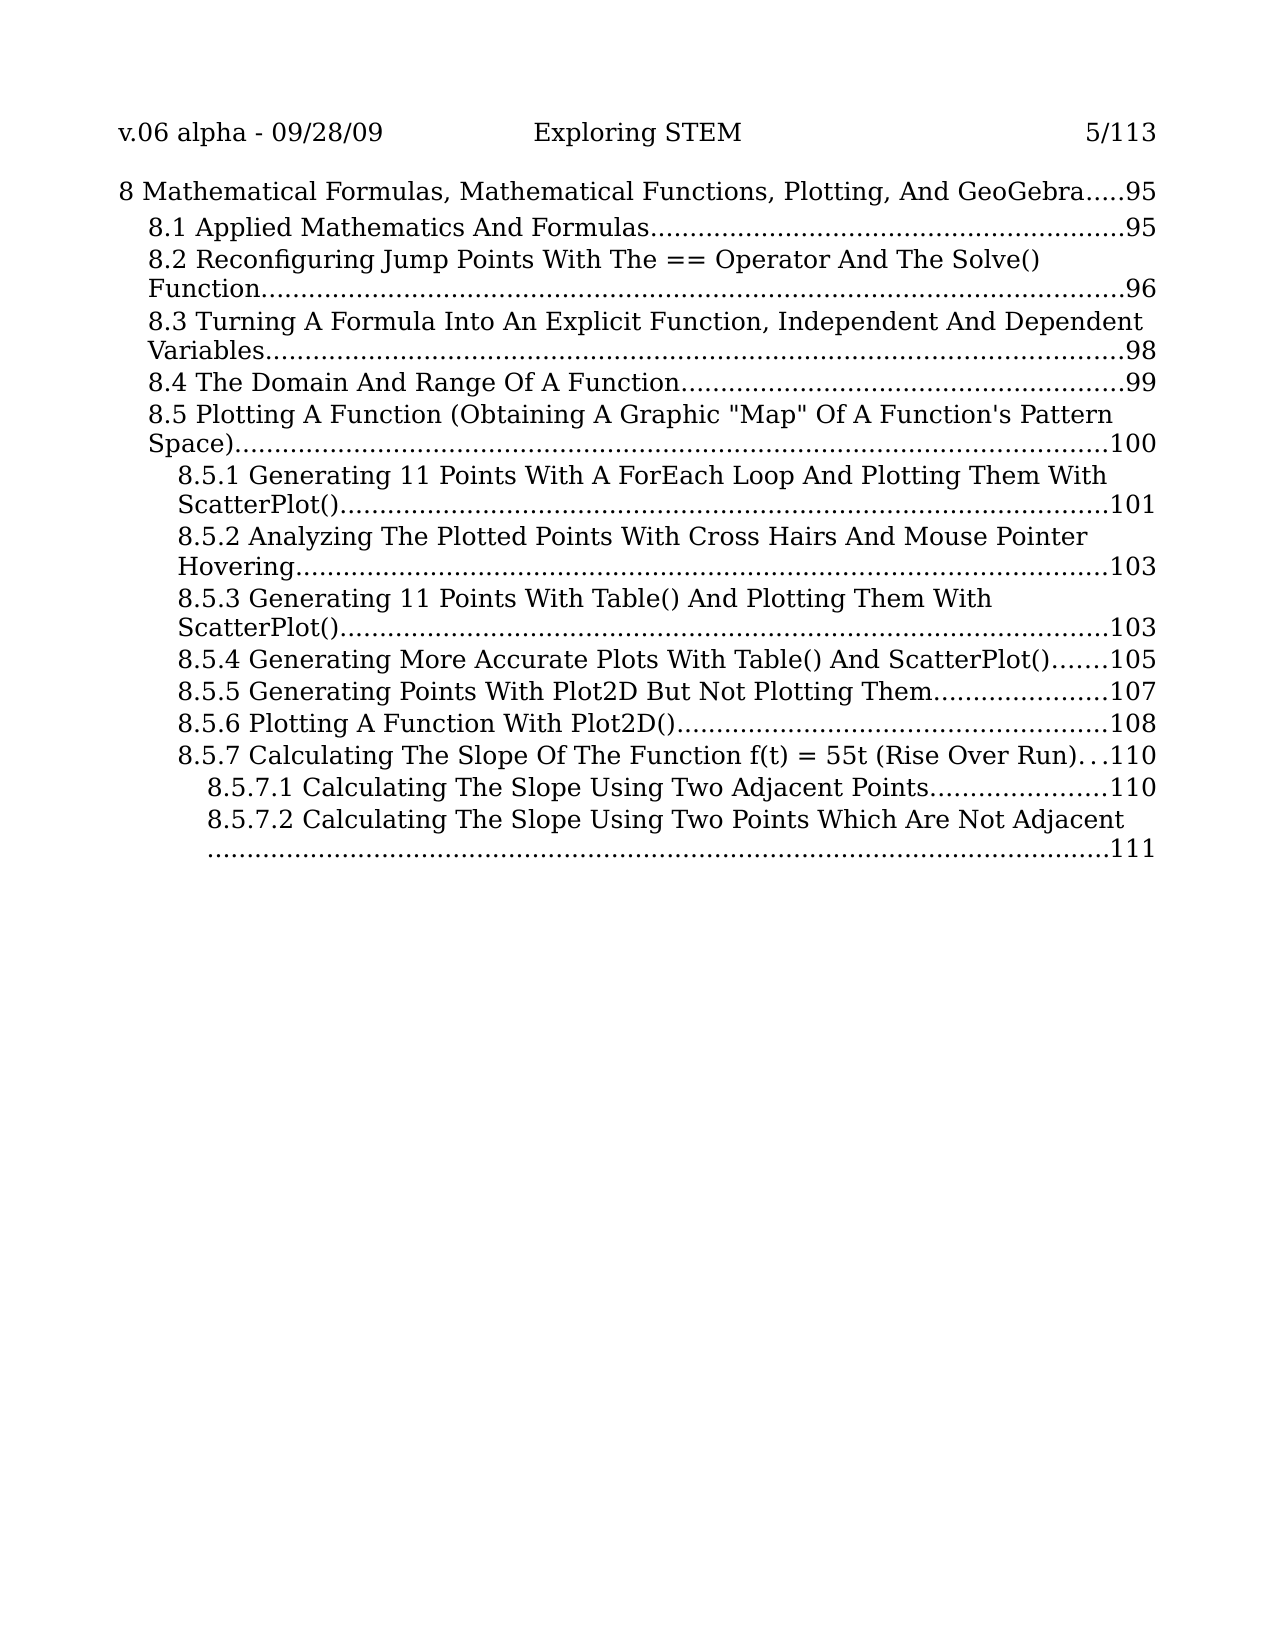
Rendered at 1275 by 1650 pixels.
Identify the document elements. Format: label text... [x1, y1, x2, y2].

text 8 Mathematical Formulas, Mathematical Functions, Plotting, And GeoGebra 95 [118, 177, 1157, 206]
text 8.5.7 Calculating The Slope Of The Function f(t) = 55t (Rise Over Run) 110 [177, 741, 1157, 771]
text 8.3 Turning A Formula Into An Explicit Function, Independent And Dependent Variables 98 [148, 307, 1157, 365]
text 8.5.1 Generating 11 Points With A ForEach Loop And Plotting Them With ScatterPlot() 101 [177, 461, 1157, 520]
text 8.5.3 Generating 11 Points With Table() And Plotting Them With ScatterPlot() 103 [177, 584, 1157, 642]
text 8.4 The Domain And Range Of A Function 99 [148, 368, 1157, 397]
text 8.5 Plotting A Function (Obtaining A Graphic "Map" Of A Function's Pattern Space) 100 [148, 400, 1157, 458]
text 8.1 Applied Mathematics And Formulas 95 [148, 213, 1157, 243]
text 8.5.2 Analyzing The Plotted Points With Cross Hairs And Mouse Pointer Hovering 103 [177, 523, 1157, 581]
text 8.5.6 Plotting A Function With Plot2D() 108 [177, 709, 1157, 738]
text 8.5.4 Generating More Accurate Plots With Table() And ScatterPlot() 105 [177, 645, 1157, 674]
text 8.2 Reconfiguring Jump Points With The == Operator And The Solve() Function 96 [148, 246, 1157, 304]
text 8.5.5 Generating Points With Plot2D But Not Plotting Them 107 [177, 677, 1157, 706]
text 8.5.7.1 Calculating The Slope Using Two Adjacent Points 110 [207, 773, 1157, 803]
text 8.5.7.2 Calculating The Slope Using Two Points Which Are Not Adjacent 111 [207, 806, 1157, 864]
